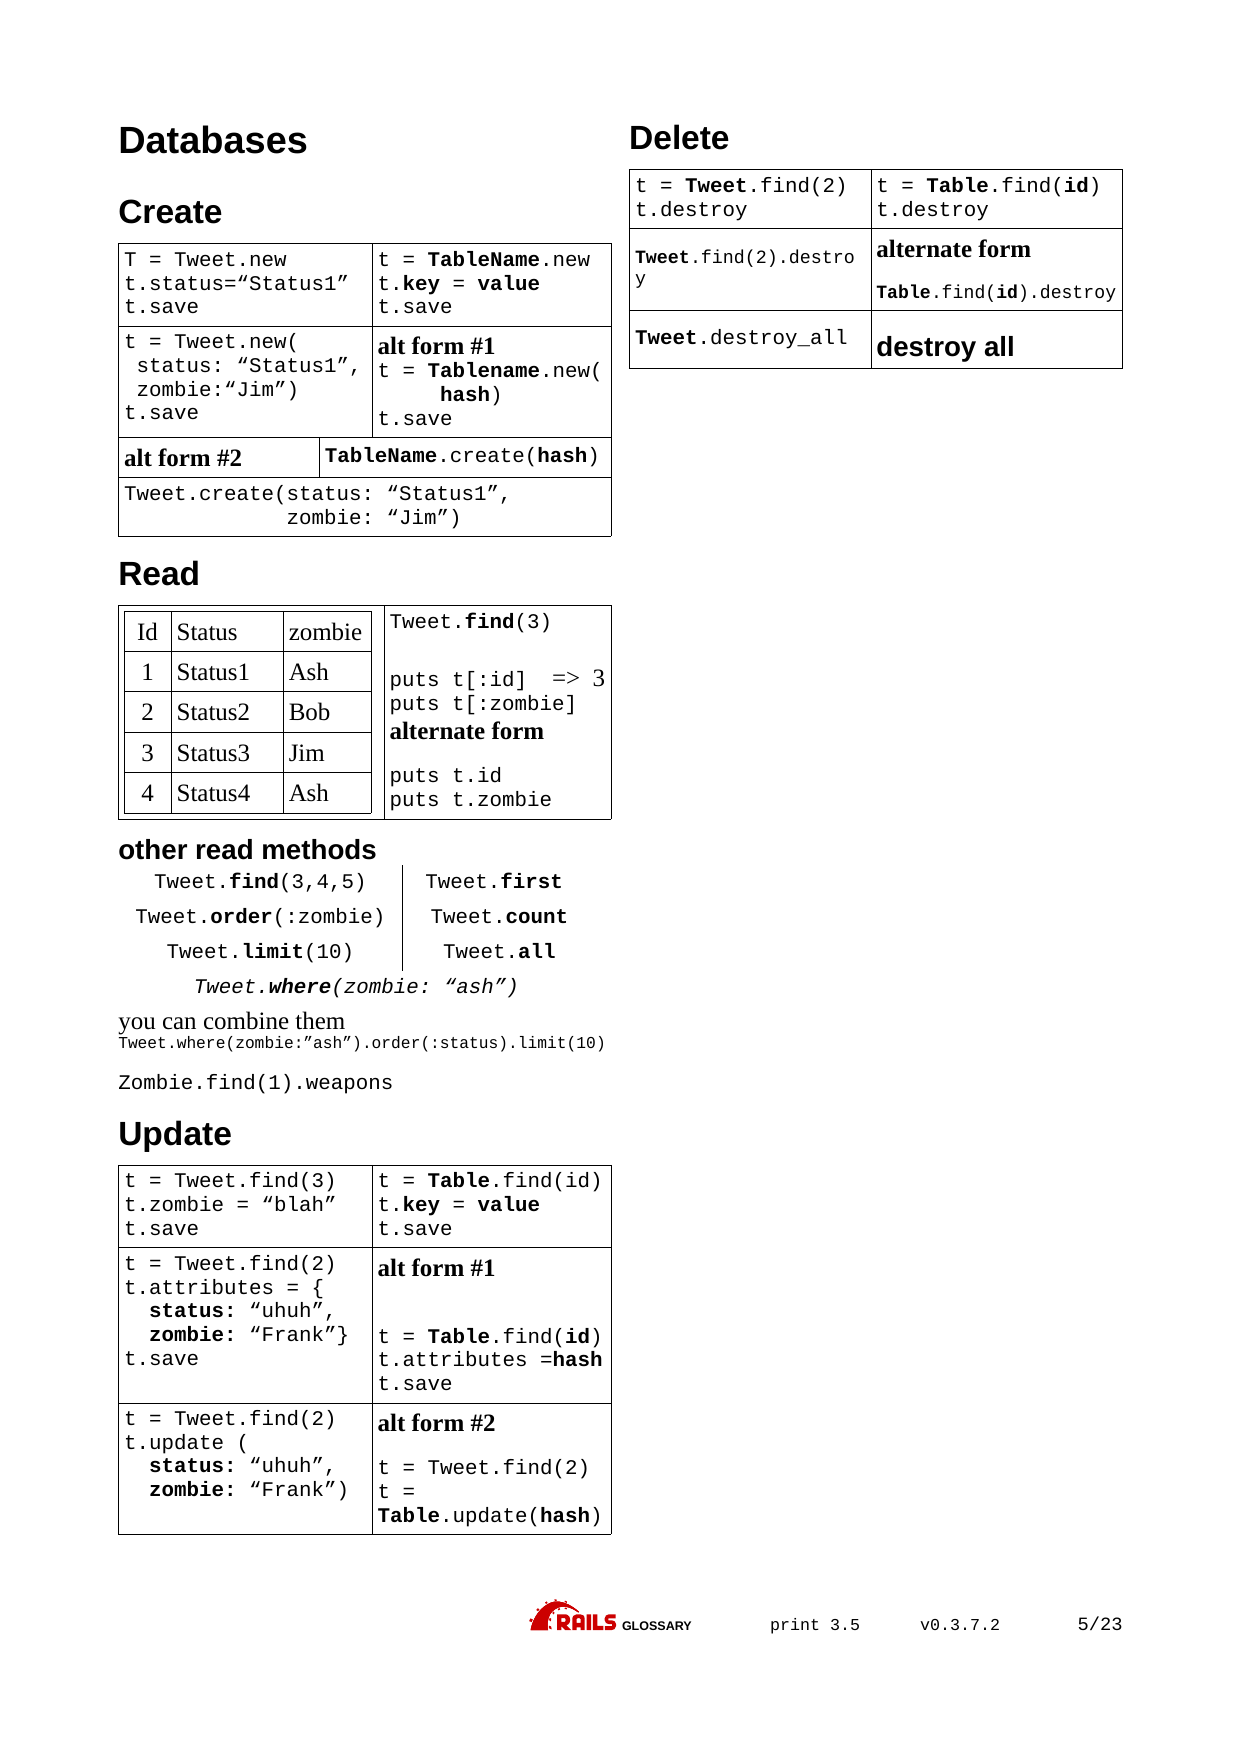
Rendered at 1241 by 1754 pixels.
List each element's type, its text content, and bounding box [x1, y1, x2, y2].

table_cell TableName.create(hash) [320, 438, 611, 477]
table_cell Status4 [172, 773, 283, 812]
table_cell Jim [284, 733, 371, 772]
table_header Id [125, 612, 171, 651]
table_header [119, 606, 384, 818]
text you can combine them [118, 1006, 611, 1034]
table_header t = Tweet.find(3) t.zombie = “blah” t.save [119, 1166, 372, 1247]
table_cell Tweet.all [403, 936, 596, 971]
table_header t = TableName.new t.key = value t.save [373, 244, 611, 326]
table_cell Tweet.limit(10) [118, 936, 402, 971]
table_cell destroy all [872, 311, 1122, 368]
subtitle Read [118, 554, 611, 592]
table_cell Status3 [172, 733, 283, 772]
subtitle Create [118, 192, 611, 231]
table_cell Tweet.find(2).destroy [630, 229, 871, 310]
table_cell Status1 [172, 652, 283, 691]
table_cell alt form #2 [119, 438, 319, 477]
table_cell Ash [284, 652, 371, 691]
subtitle other read methods [118, 833, 611, 865]
table_cell t = Tweet.new( status: “Status1”, zombie:“Jim”) t.save [119, 327, 372, 437]
table_cell 4 [125, 773, 171, 812]
text Zombie.find(1).weapons [118, 1072, 611, 1096]
table_cell t = Tweet.find(2) t.attributes = { status: “uhuh”, zombie: “Frank”} t.save [119, 1248, 372, 1402]
table_header t = Tweet.find(2) t.destroy [630, 170, 871, 228]
table_cell alt form #1 t = Tablename.new( hash) t.save [373, 327, 611, 437]
table_cell Bob [284, 692, 371, 732]
table_cell Ash [284, 773, 371, 812]
table_cell Tweet.where(zombie: “ash”) [118, 971, 596, 1006]
table_cell alternate form Table.find(id).destroy [872, 229, 1122, 310]
subtitle Databases [118, 118, 611, 162]
table_cell Tweet.count [403, 900, 596, 936]
table_cell alt form #1 t = Table.find(id) t.attributes =hash t.save [373, 1248, 611, 1402]
table_cell Tweet.destroy_all [630, 311, 871, 368]
table_header Status [172, 612, 283, 651]
table_cell Tweet.create(status: “Status1”, zombie: “Jim”) [119, 478, 611, 536]
table_header zombie [284, 612, 371, 651]
table_cell 2 [125, 692, 171, 732]
table_cell Status2 [172, 692, 283, 732]
table_cell 3 [125, 733, 171, 772]
table_cell alt form #2 t = Tweet.find(2) t = Table.update(hash) [373, 1404, 611, 1534]
table_header t = Table.find(id) t.key = value t.save [373, 1166, 611, 1247]
table_header t = Table.find(id) t.destroy [872, 170, 1122, 228]
table_cell Tweet.order(:zombie) [118, 900, 402, 936]
table_header Tweet.find(3) puts t[:id] => 3 puts t[:zombie] alternate form puts t.id puts t.zombie [385, 606, 611, 818]
subtitle Update [118, 1113, 611, 1152]
table_header Tweet.find(3,4,5) [118, 865, 402, 900]
table_cell 1 [125, 652, 171, 691]
table_header T = Tweet.new t.status=“Status1” t.save [119, 244, 372, 326]
table_cell t = Tweet.find(2) t.update ( status: “uhuh”, zombie: “Frank”) [119, 1404, 372, 1534]
text Tweet.where(zombie:”ash”).order(:status).limit(10) [118, 1034, 611, 1053]
subtitle Delete [629, 118, 1122, 157]
table_header Tweet.first [403, 865, 596, 900]
